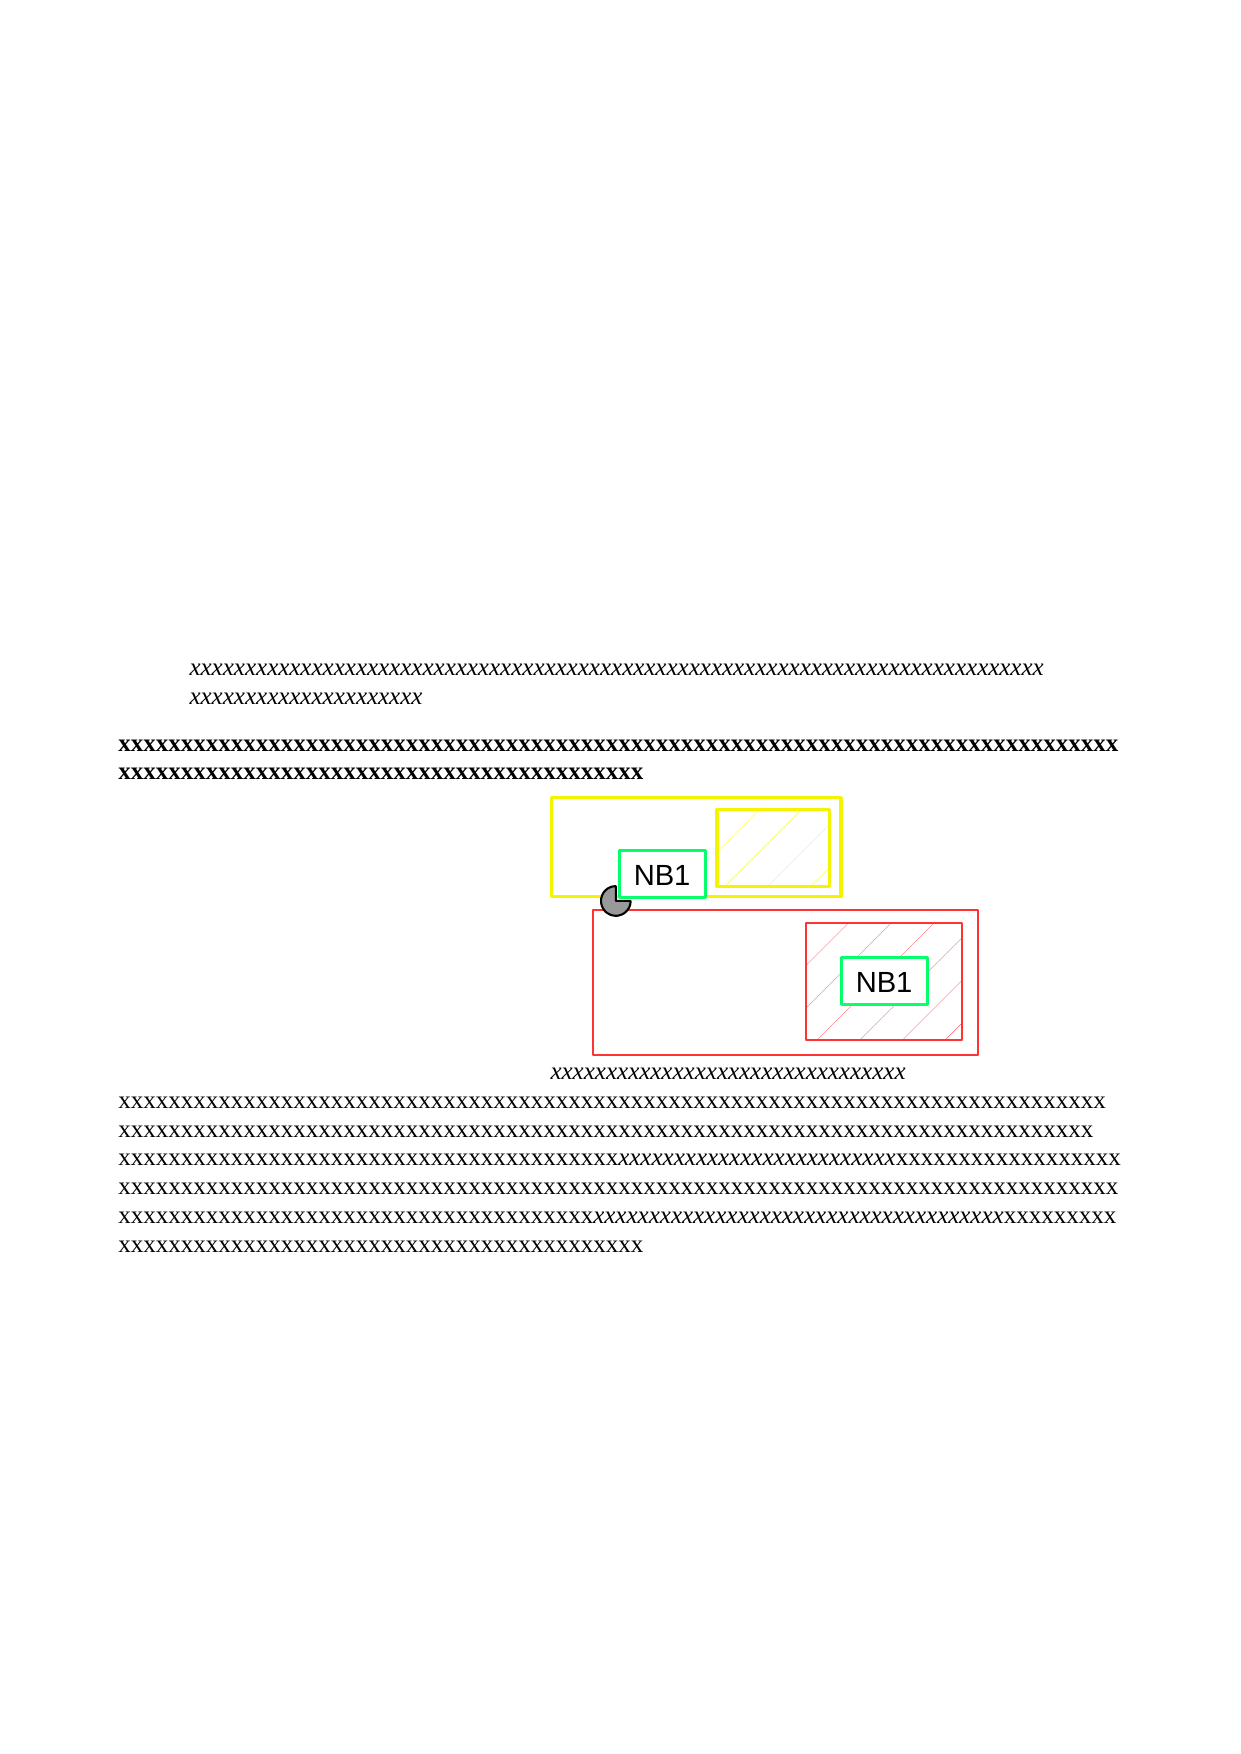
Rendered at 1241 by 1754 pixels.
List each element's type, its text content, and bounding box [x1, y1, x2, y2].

text xxxxxxxxxxxxxxxxxxxxxxxxxxxxxxxxxxxxxxxxxxxxxxxxxxxxxxxxxxxxxxxxxxxxxxxxxxxxxxxxxxxxxxxxxxxxxxxxxx [189, 162, 1051, 710]
text xxxxxxxxxxxxxxxxxxxxxxxxxxxxxxxxxxxxxxxxxxxxxxxxxxxxxxxxxxxxxxxxxxxxxxxxxxxxxxx [118, 792, 1122, 1114]
text xxxxxxxxxxxxxxxxxxxxxxxxxxxxxxxxxxxxxxxxxxxxxxxxxxxxxxxxxxxxxxxxxxxxxxxxxxxxxx [118, 1114, 1122, 1142]
subtitle xxxxxxxxxxxxxxxxxxxxxxxxxxxxxxxxxxxxxxxxxxxxxxxxxxxxxxxxxxxxxxxxxxxxxxxxxxxxxxxxxxxxxxxxxxxxxxxxxxxxxxxxxxxxxxxxxxxxxxxxxx [118, 171, 1122, 785]
text xxxxxxxxxxxxxxxxxxxxxxxxxxxxxxxx [550, 810, 980, 1085]
text xxxxxxxxxxxxxxxxxxxxxxxxxxxxxxxxxxxxxxxxxxxxxxxxxxxxxxxxxxxxxxxxxxxxxxxxxxxxxxxxxxxxxxxxxxxxxxxxxxxxxxxxxxxxxxxxxxxxxxxxxxxxxxxxxxxxxxxxxxxxxxxxxxxxxxxxxxxxxxxxxxxxxxxxxxxxxxxxxxxxxxxxxxxxxxxxxxxxxxxxxxxxxxxxxxxxxxxxxxxxxxxxxxxxxxxxxxxxxxxxxxxxxxxxxxxxxxxxxxxxxxxxxxxxxxxxxxxxxxxxxxxxxxxxx [118, 1142, 1122, 1257]
